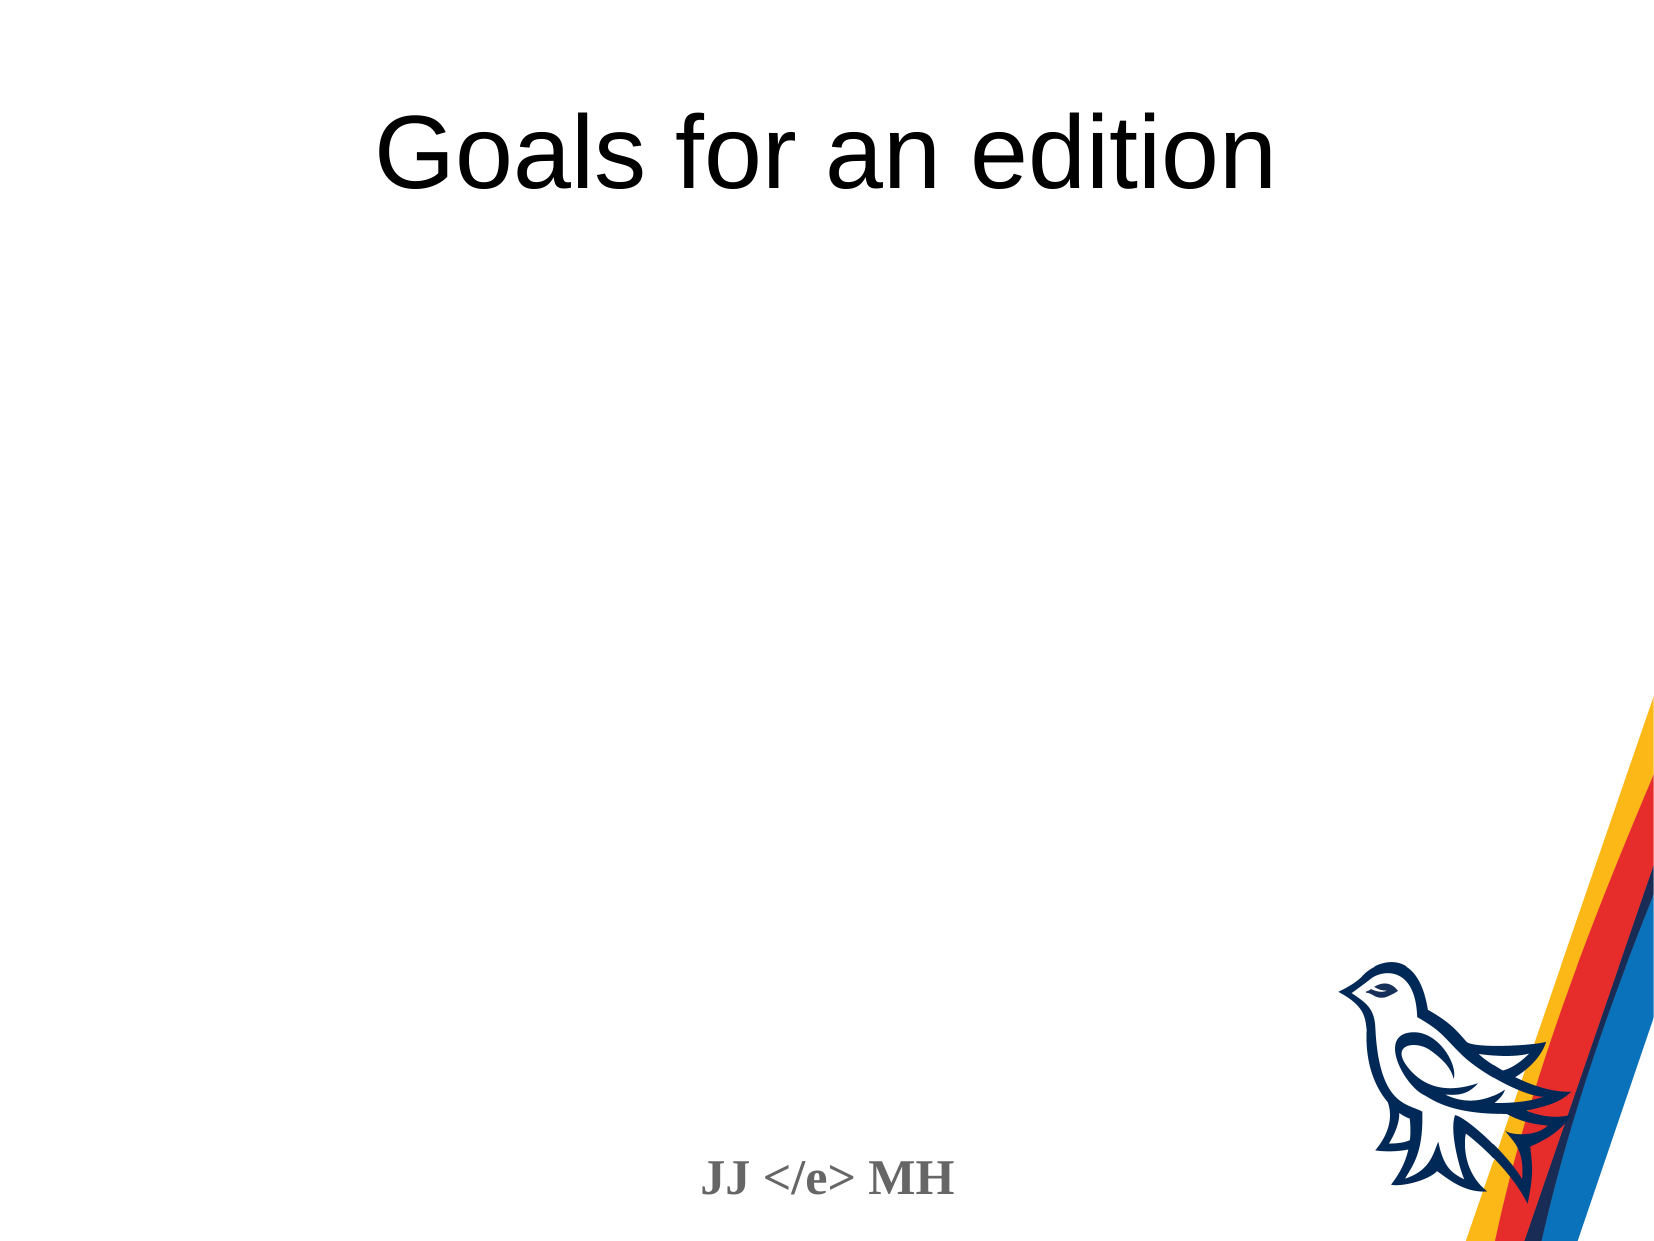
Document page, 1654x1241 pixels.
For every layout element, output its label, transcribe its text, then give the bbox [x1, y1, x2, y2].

picture [1328, 688, 1654, 1241]
title Goals for an edition [82, 49, 1571, 257]
